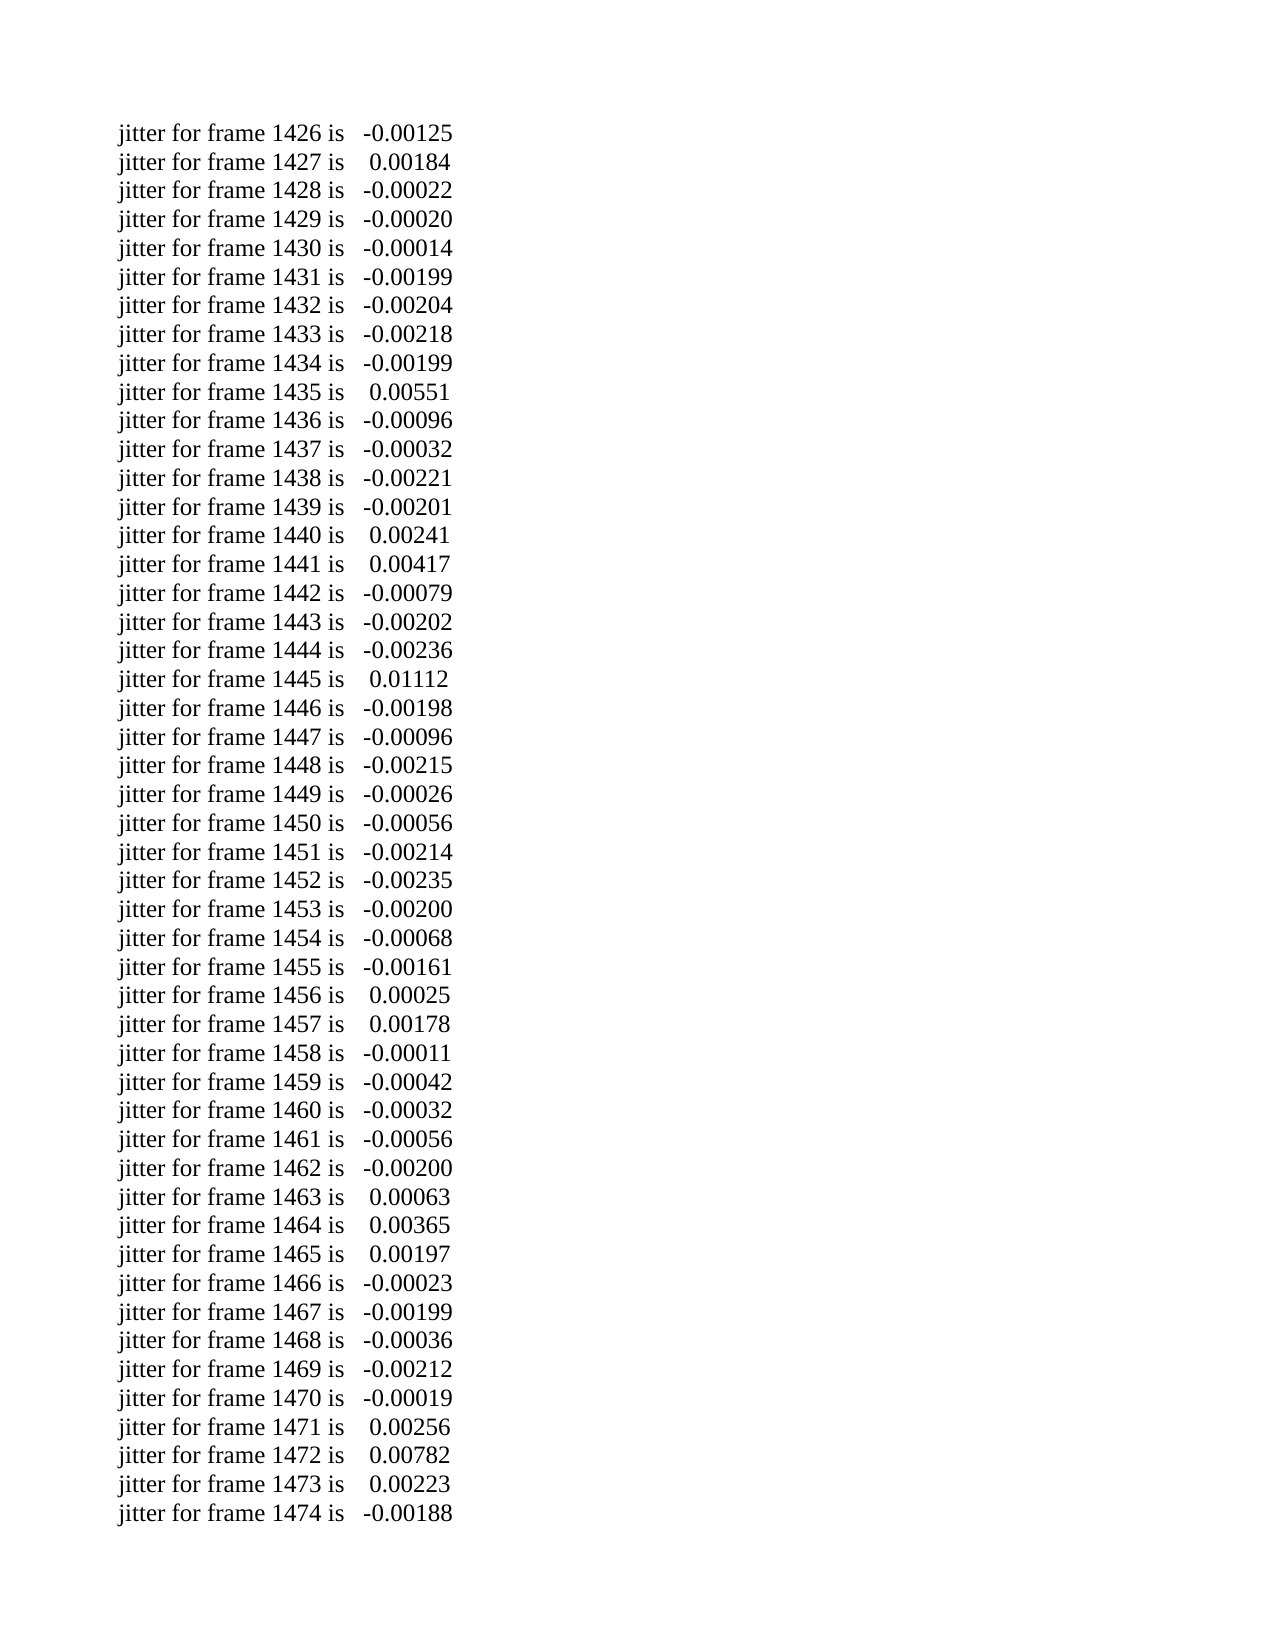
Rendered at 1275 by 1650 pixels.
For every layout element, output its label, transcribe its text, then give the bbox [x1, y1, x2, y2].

text jitter for frame 1432 is -0.00204 [118, 291, 1157, 319]
text jitter for frame 1449 is -0.00026 [118, 779, 1157, 808]
text jitter for frame 1472 is 0.00782 [118, 1441, 1157, 1469]
text jitter for frame 1466 is -0.00023 [118, 1268, 1157, 1297]
text jitter for frame 1460 is -0.00032 [118, 1096, 1157, 1124]
text jitter for frame 1468 is -0.00036 [118, 1326, 1157, 1354]
text jitter for frame 1433 is -0.00218 [118, 319, 1157, 348]
text jitter for frame 1473 is 0.00223 [118, 1469, 1157, 1498]
text jitter for frame 1445 is 0.01112 [118, 664, 1157, 693]
text jitter for frame 1467 is -0.00199 [118, 1297, 1157, 1326]
text jitter for frame 1436 is -0.00096 [118, 406, 1157, 434]
text jitter for frame 1456 is 0.00025 [118, 981, 1157, 1009]
text jitter for frame 1470 is -0.00019 [118, 1383, 1157, 1412]
text jitter for frame 1471 is 0.00256 [118, 1412, 1157, 1441]
text jitter for frame 1434 is -0.00199 [118, 348, 1157, 377]
text jitter for frame 1474 is -0.00188 [118, 1498, 1157, 1527]
text jitter for frame 1429 is -0.00020 [118, 204, 1157, 233]
text jitter for frame 1458 is -0.00011 [118, 1038, 1157, 1067]
text jitter for frame 1428 is -0.00022 [118, 176, 1157, 204]
text jitter for frame 1452 is -0.00235 [118, 866, 1157, 894]
text jitter for frame 1455 is -0.00161 [118, 952, 1157, 981]
text jitter for frame 1441 is 0.00417 [118, 549, 1157, 578]
text jitter for frame 1453 is -0.00200 [118, 894, 1157, 923]
text jitter for frame 1457 is 0.00178 [118, 1009, 1157, 1038]
text jitter for frame 1431 is -0.00199 [118, 262, 1157, 291]
text jitter for frame 1463 is 0.00063 [118, 1182, 1157, 1211]
text jitter for frame 1438 is -0.00221 [118, 463, 1157, 492]
text jitter for frame 1437 is -0.00032 [118, 434, 1157, 463]
text jitter for frame 1426 is -0.00125 [118, 118, 1157, 147]
text jitter for frame 1465 is 0.00197 [118, 1239, 1157, 1268]
text jitter for frame 1447 is -0.00096 [118, 722, 1157, 751]
text jitter for frame 1451 is -0.00214 [118, 837, 1157, 866]
text jitter for frame 1444 is -0.00236 [118, 636, 1157, 664]
text jitter for frame 1439 is -0.00201 [118, 492, 1157, 521]
text jitter for frame 1462 is -0.00200 [118, 1153, 1157, 1182]
text jitter for frame 1427 is 0.00184 [118, 147, 1157, 176]
text jitter for frame 1446 is -0.00198 [118, 693, 1157, 722]
text jitter for frame 1464 is 0.00365 [118, 1211, 1157, 1239]
text jitter for frame 1442 is -0.00079 [118, 578, 1157, 607]
text jitter for frame 1435 is 0.00551 [118, 377, 1157, 406]
text jitter for frame 1450 is -0.00056 [118, 808, 1157, 837]
text jitter for frame 1459 is -0.00042 [118, 1067, 1157, 1096]
text jitter for frame 1448 is -0.00215 [118, 751, 1157, 779]
text jitter for frame 1443 is -0.00202 [118, 607, 1157, 636]
text jitter for frame 1440 is 0.00241 [118, 521, 1157, 549]
text jitter for frame 1461 is -0.00056 [118, 1124, 1157, 1153]
text jitter for frame 1430 is -0.00014 [118, 233, 1157, 262]
text jitter for frame 1469 is -0.00212 [118, 1354, 1157, 1383]
text jitter for frame 1454 is -0.00068 [118, 923, 1157, 952]
